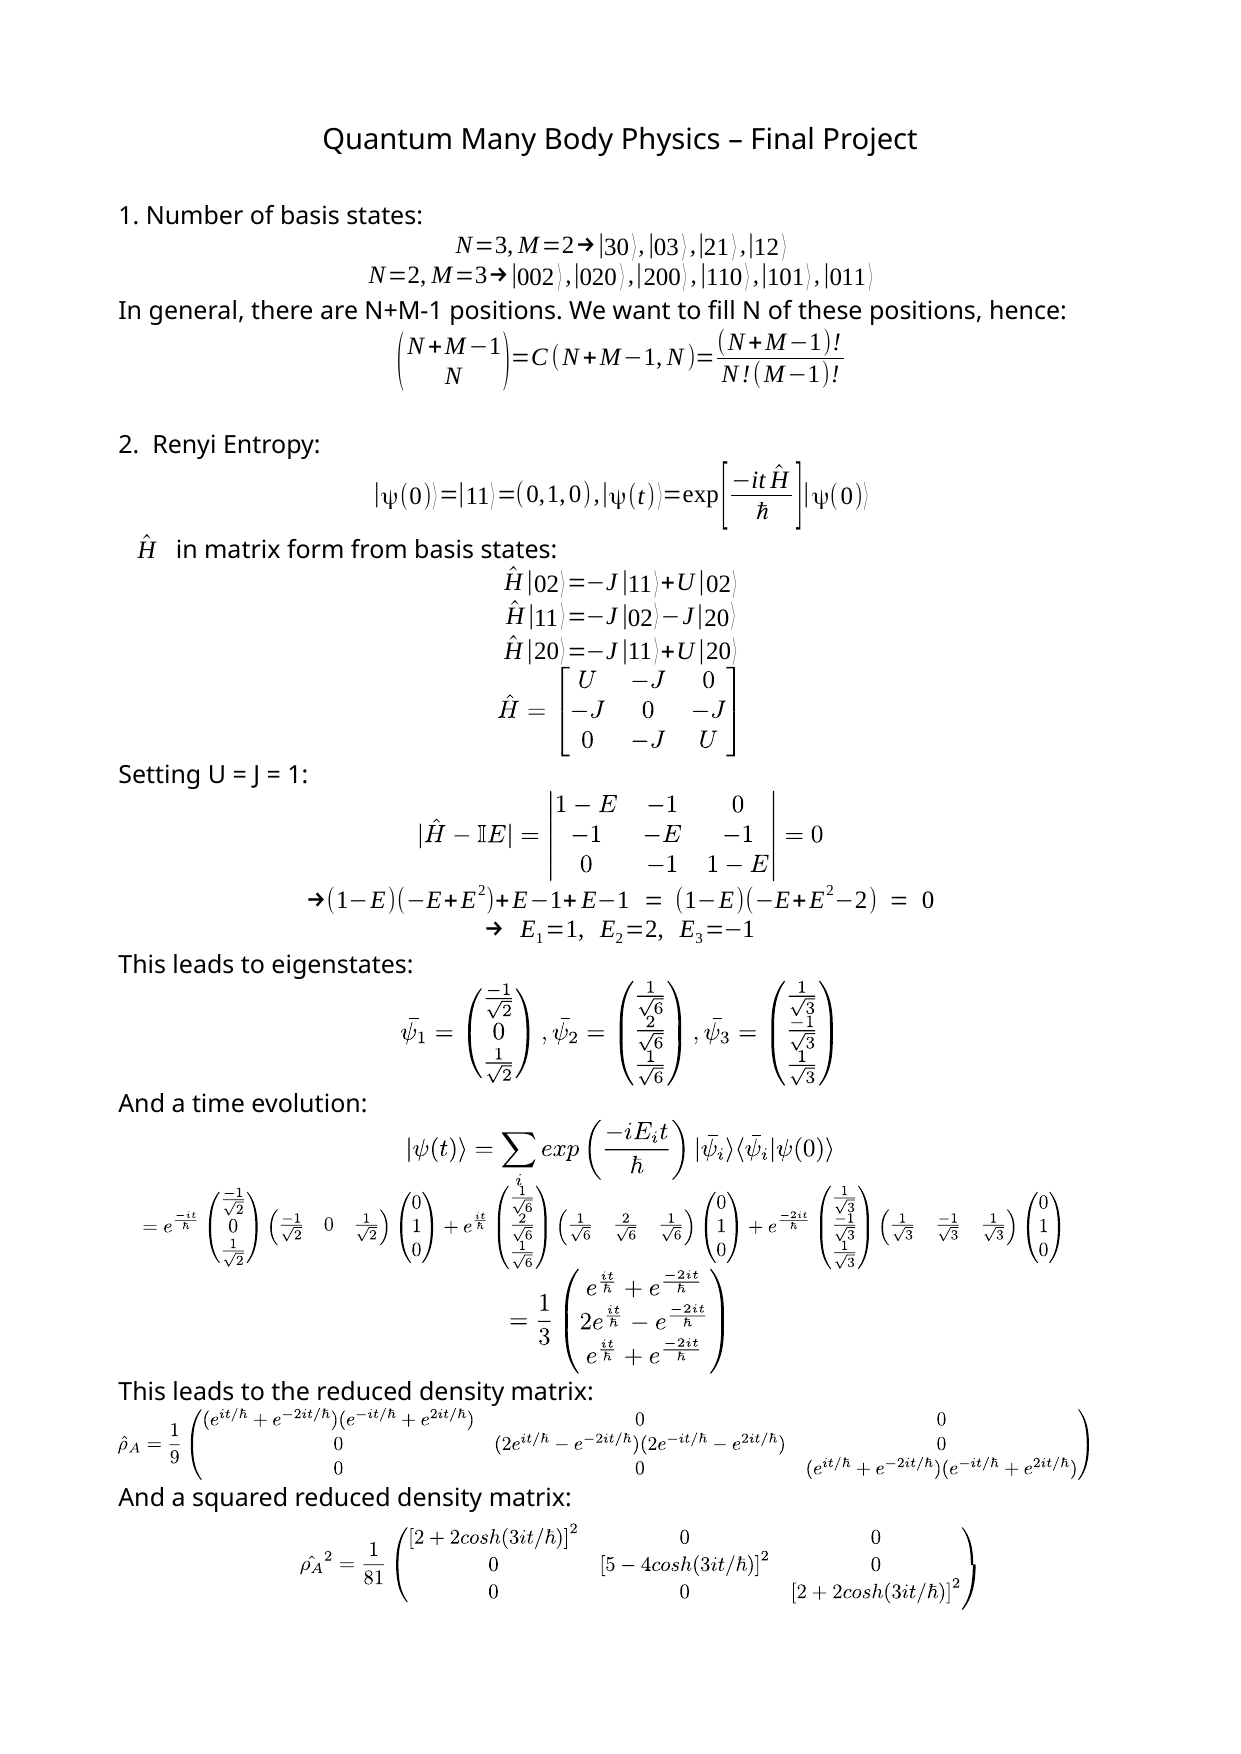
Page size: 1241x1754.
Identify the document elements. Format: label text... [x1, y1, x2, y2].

text This leads to the reduced density matrix: [118, 1374, 1122, 1408]
text Setting U = J = 1: [118, 757, 1122, 791]
text Quantum Many Body Physics – Final Project [118, 118, 1122, 158]
text in matrix form from basis states: [118, 531, 1122, 566]
text In general, there are N+M-1 positions. We want to fill N of these positions, hence: [118, 293, 1122, 327]
text And a time evolution: [118, 1086, 1122, 1120]
text And a squared reduced density matrix: [118, 1480, 1122, 1514]
text 2. Renyi Entropy: [118, 426, 1122, 460]
text 1. Number of basis states: [118, 197, 1122, 232]
text This leads to eigenstates: [118, 947, 1122, 981]
